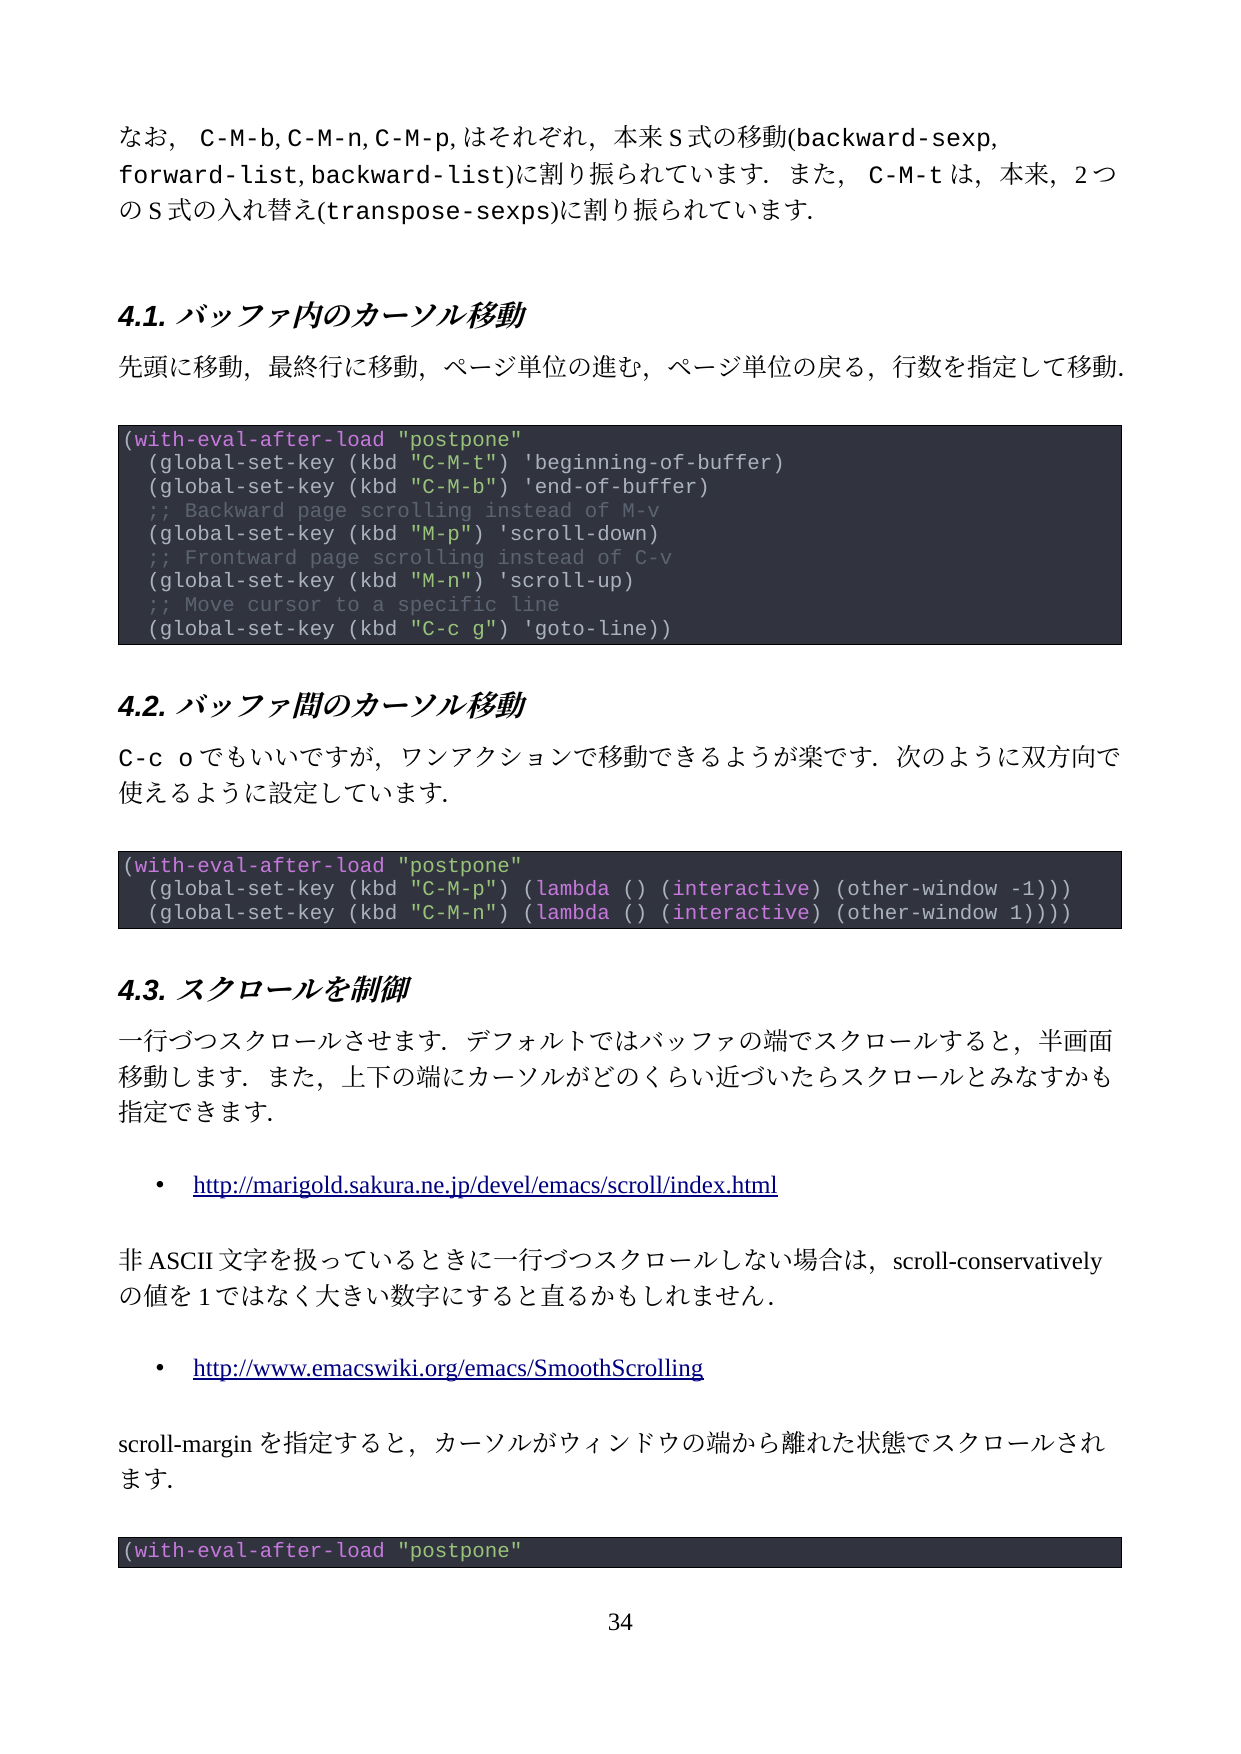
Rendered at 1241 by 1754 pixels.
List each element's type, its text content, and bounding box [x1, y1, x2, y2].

text (global-set-key (kbd "C-M-t") 'beginning-of-buffer) [119, 448, 1121, 472]
text 先頭に移動，最終行に移動，ページ単位の進む，ページ単位の戻る，行数を指定して移動． [118, 347, 1122, 412]
text ;; Move cursor to a specific line [119, 590, 1121, 614]
text (global-set-key (kbd "M-p") 'scroll-down) [119, 519, 1121, 543]
text ;; Frontward page scrolling instead of C-v [119, 543, 1121, 567]
text ;; Backward page scrolling instead of M-v [119, 496, 1121, 519]
list http://marigold.sakura.ne.jp/devel/emacs/scroll/index.html [156, 1170, 1122, 1228]
text scroll-margin を指定すると，カーソルがウィンドウの端から離れた状態でスクロールされます． [118, 1423, 1122, 1524]
subtitle バッファ内のカーソル移動 [118, 293, 1122, 335]
subtitle スクロールを制御 [118, 967, 1122, 1009]
text (global-set-key (kbd "C-M-n") (lambda () (interactive) (other-window 1)))) [119, 898, 1121, 928]
text (with-eval-after-load "postpone" [119, 426, 1121, 448]
text (with-eval-after-load "postpone" [119, 1538, 1121, 1567]
text (global-set-key (kbd "C-M-b") 'end-of-buffer) [119, 472, 1121, 496]
text C-c o でもいいですが，ワンアクションで移動できるようが楽です．次のように双方向で使えるように設定しています． [118, 737, 1122, 838]
text 非ASCII文字を扱っているときに一行づつスクロールしない場合は，scroll-conservatively の値を1ではなく大きい数字にすると直るかもしれません． [118, 1240, 1122, 1341]
text (global-set-key (kbd "M-n") 'scroll-up) [119, 567, 1121, 590]
text (with-eval-after-load "postpone" [119, 852, 1121, 874]
text (global-set-key (kbd "C-M-p") (lambda () (interactive) (other-window -1))) [119, 874, 1121, 898]
text なお， C-M-b, C-M-n, C-M-p, はそれぞれ，本来S式の移動(backward-sexp, forward-list, backward-list)に割り振られています．また， C-M-t は，本来，2つのS式の入れ替え(transpose-sexps)に割り振られています． [118, 118, 1122, 256]
text (global-set-key (kbd "C-c g") 'goto-line)) [119, 614, 1121, 644]
list http://www.emacswiki.org/emacs/SmoothScrolling [156, 1353, 1122, 1411]
text 一行づつスクロールさせます．デフォルトではバッファの端でスクロールすると，半画面移動します．また，上下の端にカーソルがどのくらい近づいたらスクロールとみなすかも指定できます． [118, 1021, 1122, 1158]
subtitle バッファ間のカーソル移動 [118, 683, 1122, 725]
